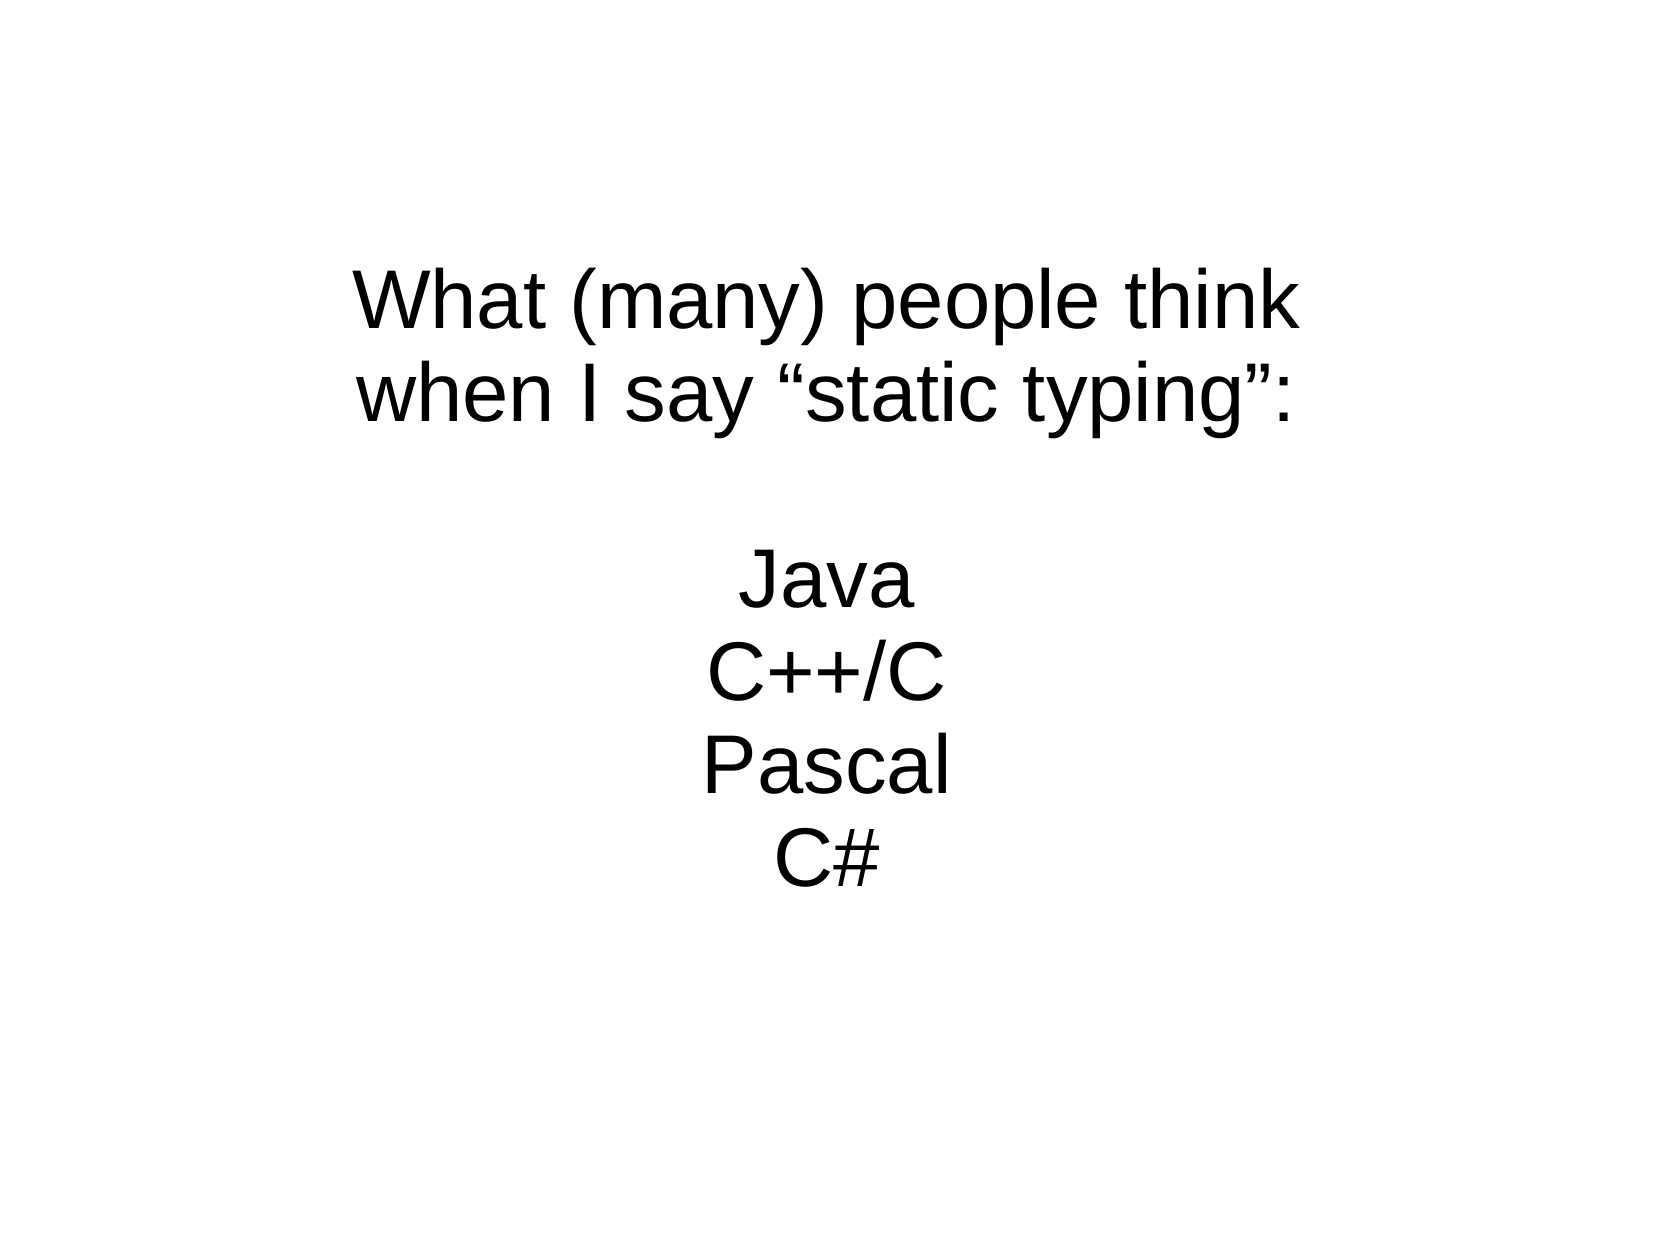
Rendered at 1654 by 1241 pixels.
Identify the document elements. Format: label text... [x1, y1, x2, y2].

subtitle What (many) people think when I say “static typing”: Java C++/C Pascal C# [82, 49, 1571, 1109]
